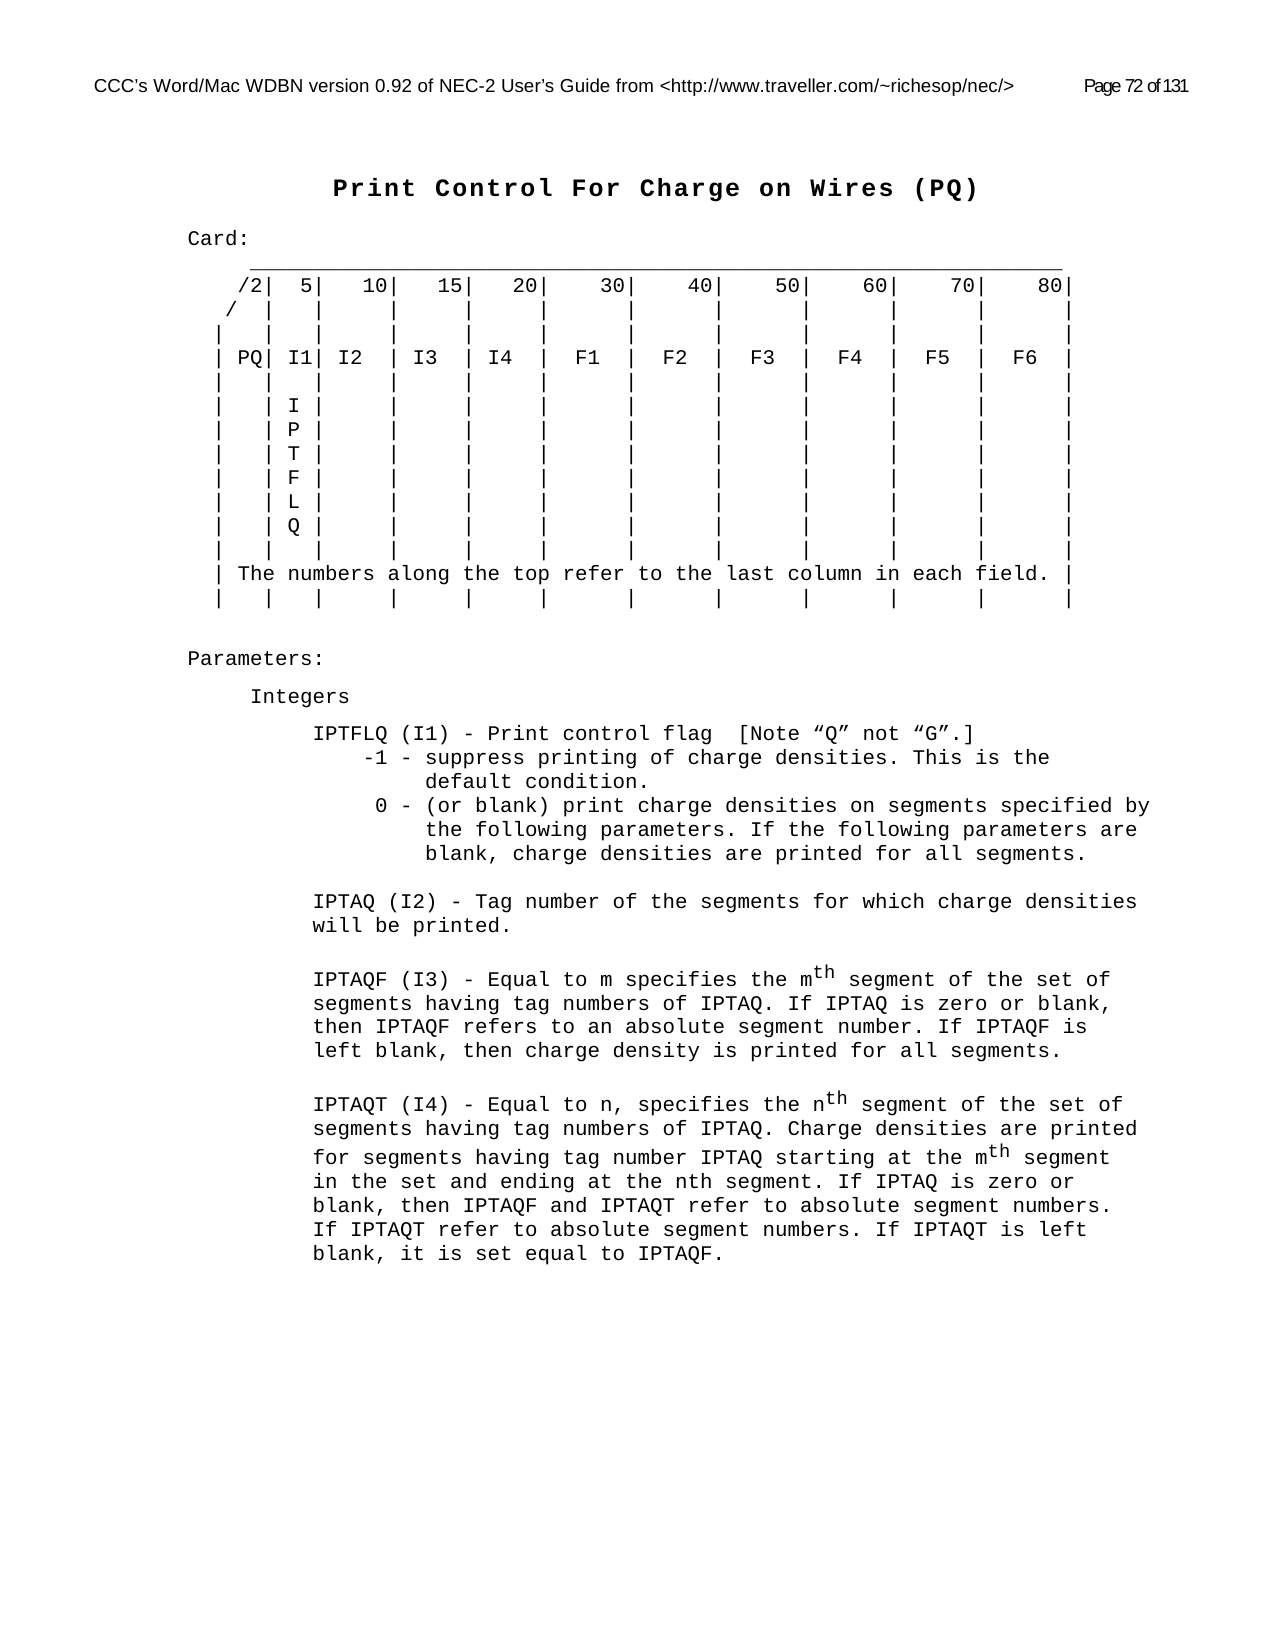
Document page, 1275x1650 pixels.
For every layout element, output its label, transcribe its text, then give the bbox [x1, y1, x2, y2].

text in the set and ending at the nth segment. If IPTAQ is zero or [187, 1171, 1181, 1195]
text | | Q | | | | | | | | | | [187, 515, 1181, 539]
text blank, charge densities are printed for all segments. [187, 843, 1181, 867]
text | | | | | | | | | | | | [187, 539, 1181, 563]
text 0 - (or blank) print charge densities on segments specified by [187, 795, 1181, 819]
text _________________________________________________________________ [187, 251, 1181, 275]
text | | P | | | | | | | | | | [187, 419, 1181, 443]
text segments having tag numbers of IPTAQ. If IPTAQ is zero or blank, [187, 992, 1181, 1016]
text -1 - suppress printing of charge densities. This is the [187, 747, 1181, 771]
text If IPTAQT refer to absolute segment numbers. If IPTAQT is left [187, 1219, 1181, 1243]
text Parameters: [187, 635, 1181, 672]
text will be printed. [187, 915, 1181, 939]
text | | | | | | | | | | | | [187, 323, 1181, 347]
text | PQ| I1| I2 | I3 | I4 | F1 | F2 | F3 | F4 | F5 | F6 | [187, 347, 1181, 371]
text segments having tag numbers of IPTAQ. Charge densities are printed [187, 1118, 1181, 1142]
text | | | | | | | | | | | | [187, 587, 1181, 611]
text default condition. [187, 771, 1181, 795]
text / | | | | | | | | | | | [187, 299, 1181, 323]
text Card: [187, 227, 1181, 251]
text the following parameters. If the following parameters are [187, 819, 1181, 843]
text IPTFLQ (I1) - Print control flag [Note “Q” not “G”.] [187, 710, 1181, 747]
text | | L | | | | | | | | | | [187, 491, 1181, 515]
text blank, then IPTAQF and IPTAQT refer to absolute segment numbers. [187, 1195, 1181, 1219]
text left blank, then charge density is printed for all segments. [187, 1040, 1181, 1064]
text Integers [187, 672, 1181, 710]
text Print Control For Charge on Wires (PQ) [187, 175, 1125, 203]
text | | F | | | | | | | | | | [187, 467, 1181, 491]
text | The numbers along the top refer to the last column in each field. | [187, 563, 1181, 587]
text | | T | | | | | | | | | | [187, 443, 1181, 467]
text for segments having tag number IPTAQ starting at the mth segment [187, 1142, 1181, 1171]
text | | | | | | | | | | | | [187, 371, 1181, 395]
text /2| 5| 10| 15| 20| 30| 40| 50| 60| 70| 80| [187, 275, 1181, 299]
text | | I | | | | | | | | | | [187, 395, 1181, 419]
text then IPTAQF refers to an absolute segment number. If IPTAQF is [187, 1016, 1181, 1040]
text IPTAQT (I4) - Equal to n, specifies the nth segment of the set of [187, 1088, 1181, 1118]
text blank, it is set equal to IPTAQF. [187, 1243, 1181, 1267]
text IPTAQF (I3) - Equal to m specifies the mth segment of the set of [187, 963, 1181, 992]
text IPTAQ (I2) - Tag number of the segments for which charge densities [187, 891, 1181, 915]
